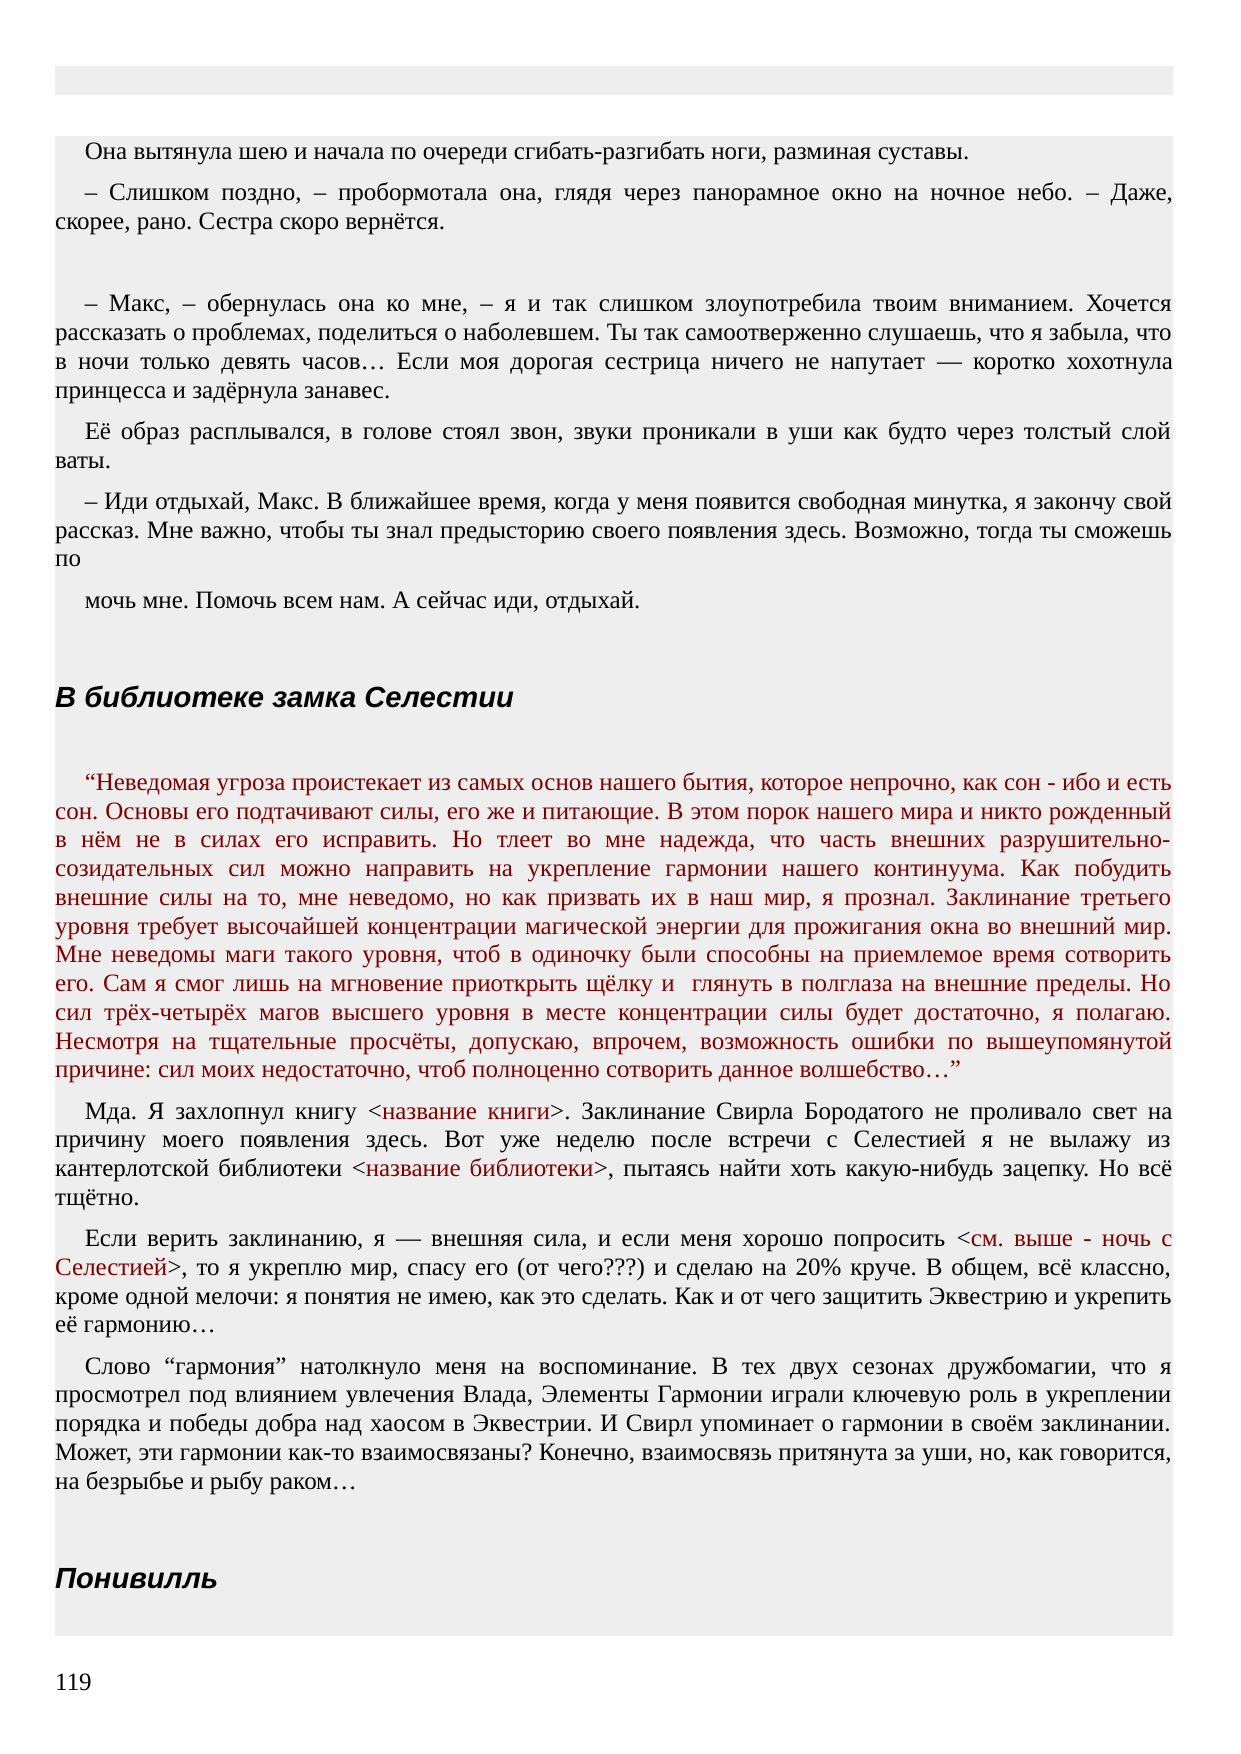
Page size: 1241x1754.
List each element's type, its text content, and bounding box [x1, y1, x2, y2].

text Она вытянула шею и начала по очереди сгибать-разгибать ноги, разминая суставы. [55, 136, 1173, 165]
text Мда. Я захлопнул книгу <название книги>. Заклинание Свирла Бородатого не проливало свет на причину моего появления здесь. Вот уже неделю после встречи с Селестией я не вылажу из кантерлотской библиотеки <название библиотеки>, пытаясь найти хоть какую-нибудь зацепку. Но всё тщётно. [55, 1096, 1173, 1211]
text – Слишком поздно, – пробормотала она, глядя через панорамное окно на ночное небо. – Даже, скорее, рано. Сестра скоро вернётся. [55, 177, 1173, 235]
text – Иди отдыхай, Макс. В ближайшее время, когда у меня появится свободная минутка, я закончу свой рассказ. Мне важно, чтобы ты знал предысторию своего появления здесь. Возможно, тогда ты сможешь по [55, 486, 1173, 572]
subtitle В библиотеке замка Селестии [55, 680, 1173, 713]
text Если верить заклинанию, я — внешняя сила, и если меня хорошо попросить <см. выше - ночь с Селестией>, то я укреплю мир, спасу его (от чего???) и сделаю на 20% круче. В общем, всё классно, кроме одной мелочи: я понятия не имею, как это сделать. Как и от чего защитить Эквестрию и укрепить её гармонию… [55, 1223, 1173, 1338]
text мочь мне. Помочь всем нам. А сейчас иди, отдыхай. [55, 585, 1173, 613]
text Слово “гармония” натолкнуло меня на воспоминание. В тех двух сезонах дружбомагии, что я просмотрел под влиянием увлечения Влада, Элементы Гармонии играли ключевую роль в укреплении порядка и победы добра над хаосом в Эквестрии. И Свирл упоминает о гармонии в своём заклинании. Может, эти гармонии как-то взаимосвязаны? Конечно, взаимосвязь притянута за уши, но, как говорится, на безрыбье и рыбу раком… [55, 1351, 1173, 1494]
text – Макс, – обернулась она ко мне, – я и так слишком злоупотребила твоим вниманием. Хочется рассказать о проблемах, поделиться о наболевшем. Ты так самоотверженно слушаешь, что я забыла, что в ночи только девять часов… Если моя дорогая сестрица ничего не напутает — коротко хохотнула принцесса и задёрнула занавес. [55, 288, 1173, 403]
text “Неведомая угроза проистекает из самых основ нашего бытия, которое непрочно, как сон - ибо и есть сон. Основы его подтачивают силы, его же и питающие. В этом порок нашего мира и никто рожденный в нём не в силах его исправить. Но тлеет во мне надежда, что часть внешних разрушительно-созидательных сил можно направить на укрепление гармонии нашего континуума. Как побудить внешние силы на то, мне неведомо, но как призвать их в наш мир, я прознал. Заклинание третьего уровня требует высочайшей концентрации магической энергии для прожигания окна во внешний мир. Мне неведомы маги такого уровня, чтоб в одиночку были способны на приемлемое время сотворить его. Сам я смог лишь на мгновение приоткрыть щёлку и глянуть в полглаза на внешние пределы. Но сил трёх-четырёх магов высшего уровня в месте концентрации силы будет достаточно, я полагаю. Несмотря на тщательные просчёты, допускаю, впрочем, возможность ошибки по вышеупомянутой причине: сил моих недостаточно, чтоб полноценно сотворить данное волшебство…” [55, 767, 1173, 1083]
subtitle Понивилль [55, 1561, 1173, 1594]
text Её образ расплывался, в голове стоял звон, звуки проникали в уши как будто через толстый слой ваты. [55, 416, 1173, 473]
